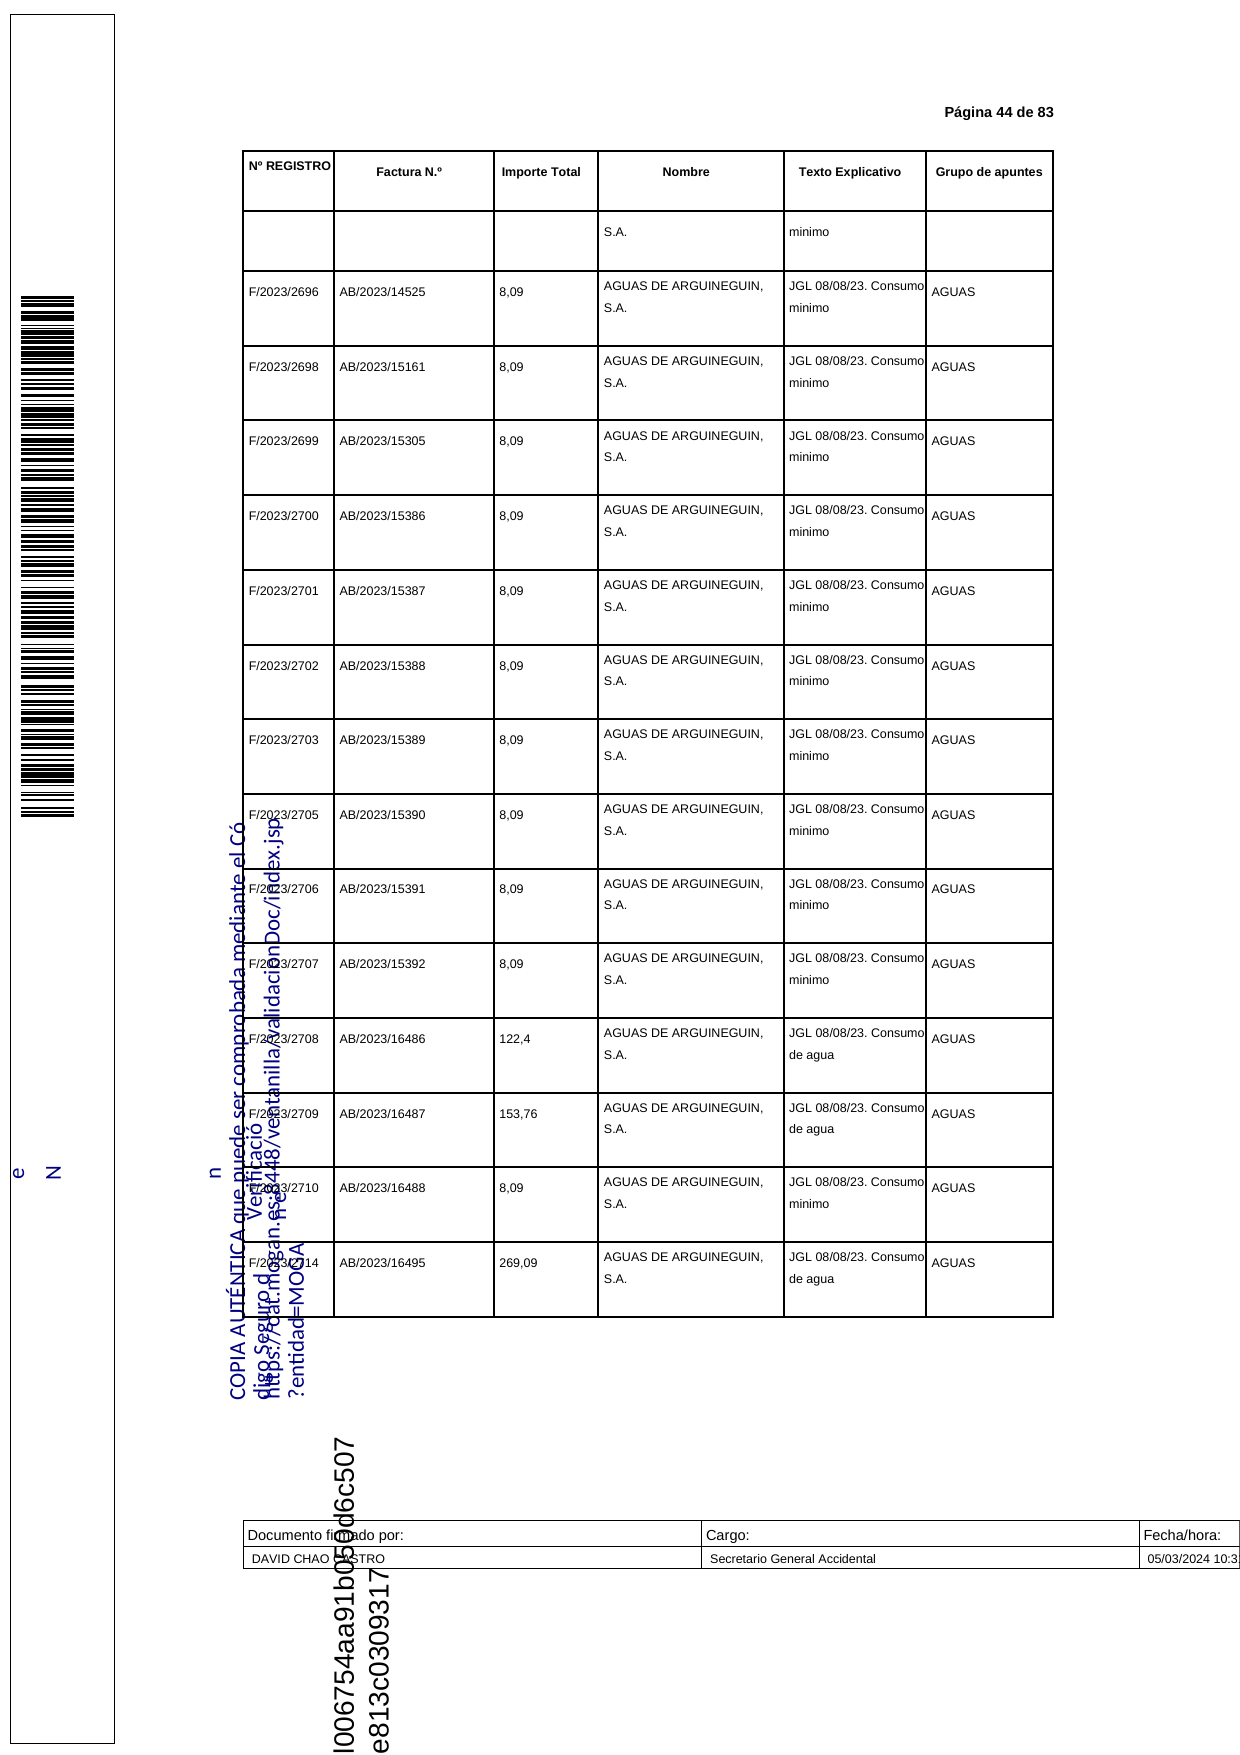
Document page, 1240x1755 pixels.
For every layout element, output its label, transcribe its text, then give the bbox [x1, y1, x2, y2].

table_cell JGL 08/08/23. Consumo de agua [785, 1019, 925, 1092]
table_cell F/2023/2705 [244, 795, 333, 867]
table_cell F/2023/2701 [244, 571, 333, 643]
table_cell 269,09 [495, 1243, 597, 1316]
table_cell JGL 08/08/23. Consumo minimo [785, 1168, 925, 1241]
table_header Nº REGISTRO [244, 152, 333, 210]
table_cell JGL 08/08/23. Consumo minimo [785, 944, 925, 1017]
table_cell AGUAS [927, 571, 1052, 643]
table_cell AGUAS [927, 496, 1052, 569]
table_cell JGL 08/08/23. Consumo minimo [785, 870, 925, 942]
table_cell 8,09 [495, 646, 597, 718]
table_cell JGL 08/08/23. Consumo minimo [785, 496, 925, 569]
table_cell AGUAS DE ARGUINEGUIN, S.A. [599, 720, 783, 793]
table_cell AB/2023/15390 [335, 795, 493, 867]
table_cell [244, 212, 333, 270]
table_header Importe Total [495, 152, 597, 210]
table_cell F/2023/2707 [244, 944, 333, 1017]
table_cell [335, 212, 493, 270]
table_cell 8,09 [495, 347, 597, 419]
table_cell AGUAS DE ARGUINEGUIN, S.A. [599, 272, 783, 345]
table_cell AB/2023/16486 [335, 1019, 493, 1092]
table_cell F/2023/2703 [244, 720, 333, 793]
table_cell AGUAS [927, 944, 1052, 1017]
table_cell JGL 08/08/23. Consumo minimo [785, 646, 925, 718]
table_cell JGL 08/08/23. Consumo minimo [785, 272, 925, 345]
table_cell AGUAS [927, 1094, 1052, 1166]
table_cell AB/2023/15386 [335, 496, 493, 569]
table_cell F/2023/2702 [244, 646, 333, 718]
table_cell JGL 08/08/23. Consumo de agua [785, 1243, 925, 1316]
table_cell F/2023/2700 [244, 496, 333, 569]
table_cell AGUAS DE ARGUINEGUIN, S.A. [599, 795, 783, 867]
table_cell JGL 08/08/23. Consumo minimo [785, 347, 925, 419]
table_cell AB/2023/15392 [335, 944, 493, 1017]
table_cell AB/2023/15389 [335, 720, 493, 793]
table_cell JGL 08/08/23. Consumo minimo [785, 795, 925, 867]
table_cell AGUAS DE ARGUINEGUIN, S.A. [599, 347, 783, 419]
table_cell 122,4 [495, 1019, 597, 1092]
table_cell [927, 212, 1052, 270]
table_cell AB/2023/14525 [335, 272, 493, 345]
table_header Texto Explicativo [785, 152, 925, 210]
table_header Grupo de apuntes [927, 152, 1052, 210]
table_cell AB/2023/15305 [335, 421, 493, 494]
table_cell AGUAS DE ARGUINEGUIN, S.A. [599, 1168, 783, 1241]
table_cell AGUAS [927, 347, 1052, 419]
table_cell F/2023/2710 [244, 1168, 333, 1241]
table_cell AB/2023/15388 [335, 646, 493, 718]
table_cell 8,09 [495, 870, 597, 942]
table_cell F/2023/2696 [244, 272, 333, 345]
table_cell F/2023/2698 [244, 347, 333, 419]
table_cell 8,09 [495, 571, 597, 643]
table_cell AGUAS [927, 795, 1052, 867]
table_cell AB/2023/16487 [335, 1094, 493, 1166]
table_header Factura N.º [335, 152, 493, 210]
table_cell AGUAS [927, 720, 1052, 793]
table_cell JGL 08/08/23. Consumo minimo [785, 571, 925, 643]
table_cell JGL 08/08/23. Consumo minimo [785, 421, 925, 494]
table_cell AB/2023/16495 [335, 1243, 493, 1316]
table_cell 8,09 [495, 944, 597, 1017]
table_cell AB/2023/15161 [335, 347, 493, 419]
table_cell AGUAS DE ARGUINEGUIN, S.A. [599, 571, 783, 643]
table_cell JGL 08/08/23. Consumo de agua [785, 1094, 925, 1166]
table_cell 8,09 [495, 272, 597, 345]
table_cell 153,76 [495, 1094, 597, 1166]
table_cell F/2023/2699 [244, 421, 333, 494]
table_cell 8,09 [495, 795, 597, 867]
table_cell S.A. [599, 212, 783, 270]
table_cell AGUAS [927, 272, 1052, 345]
table_cell [495, 212, 597, 270]
table_cell AGUAS DE ARGUINEGUIN, S.A. [599, 1019, 783, 1092]
table_cell minimo [785, 212, 925, 270]
table_cell 8,09 [495, 720, 597, 793]
table_cell AB/2023/15387 [335, 571, 493, 643]
table_cell AGUAS DE ARGUINEGUIN, S.A. [599, 646, 783, 718]
table_header Nombre [599, 152, 783, 210]
table_cell AGUAS DE ARGUINEGUIN, S.A. [599, 421, 783, 494]
table_cell F/2023/2714 [244, 1243, 333, 1316]
table_cell AGUAS [927, 646, 1052, 718]
table_cell AGUAS DE ARGUINEGUIN, S.A. [599, 496, 783, 569]
table_cell AGUAS DE ARGUINEGUIN, S.A. [599, 1094, 783, 1166]
table_cell AGUAS [927, 1168, 1052, 1241]
table_cell F/2023/2706 [244, 870, 333, 942]
table_cell F/2023/2708 [244, 1019, 333, 1092]
table_cell AGUAS DE ARGUINEGUIN, S.A. [599, 870, 783, 942]
table_cell AGUAS DE ARGUINEGUIN, S.A. [599, 944, 783, 1017]
table_cell AGUAS [927, 421, 1052, 494]
table_cell 8,09 [495, 496, 597, 569]
table_cell AGUAS [927, 1243, 1052, 1316]
table_cell AB/2023/16488 [335, 1168, 493, 1241]
table_cell 8,09 [495, 421, 597, 494]
table_cell AGUAS DE ARGUINEGUIN, S.A. [599, 1243, 783, 1316]
table_cell AGUAS [927, 870, 1052, 942]
table_cell AB/2023/15391 [335, 870, 493, 942]
table_cell F/2023/2709 [244, 1094, 333, 1166]
table_cell JGL 08/08/23. Consumo minimo [785, 720, 925, 793]
table_cell AGUAS [927, 1019, 1052, 1092]
table_cell 8,09 [495, 1168, 597, 1241]
